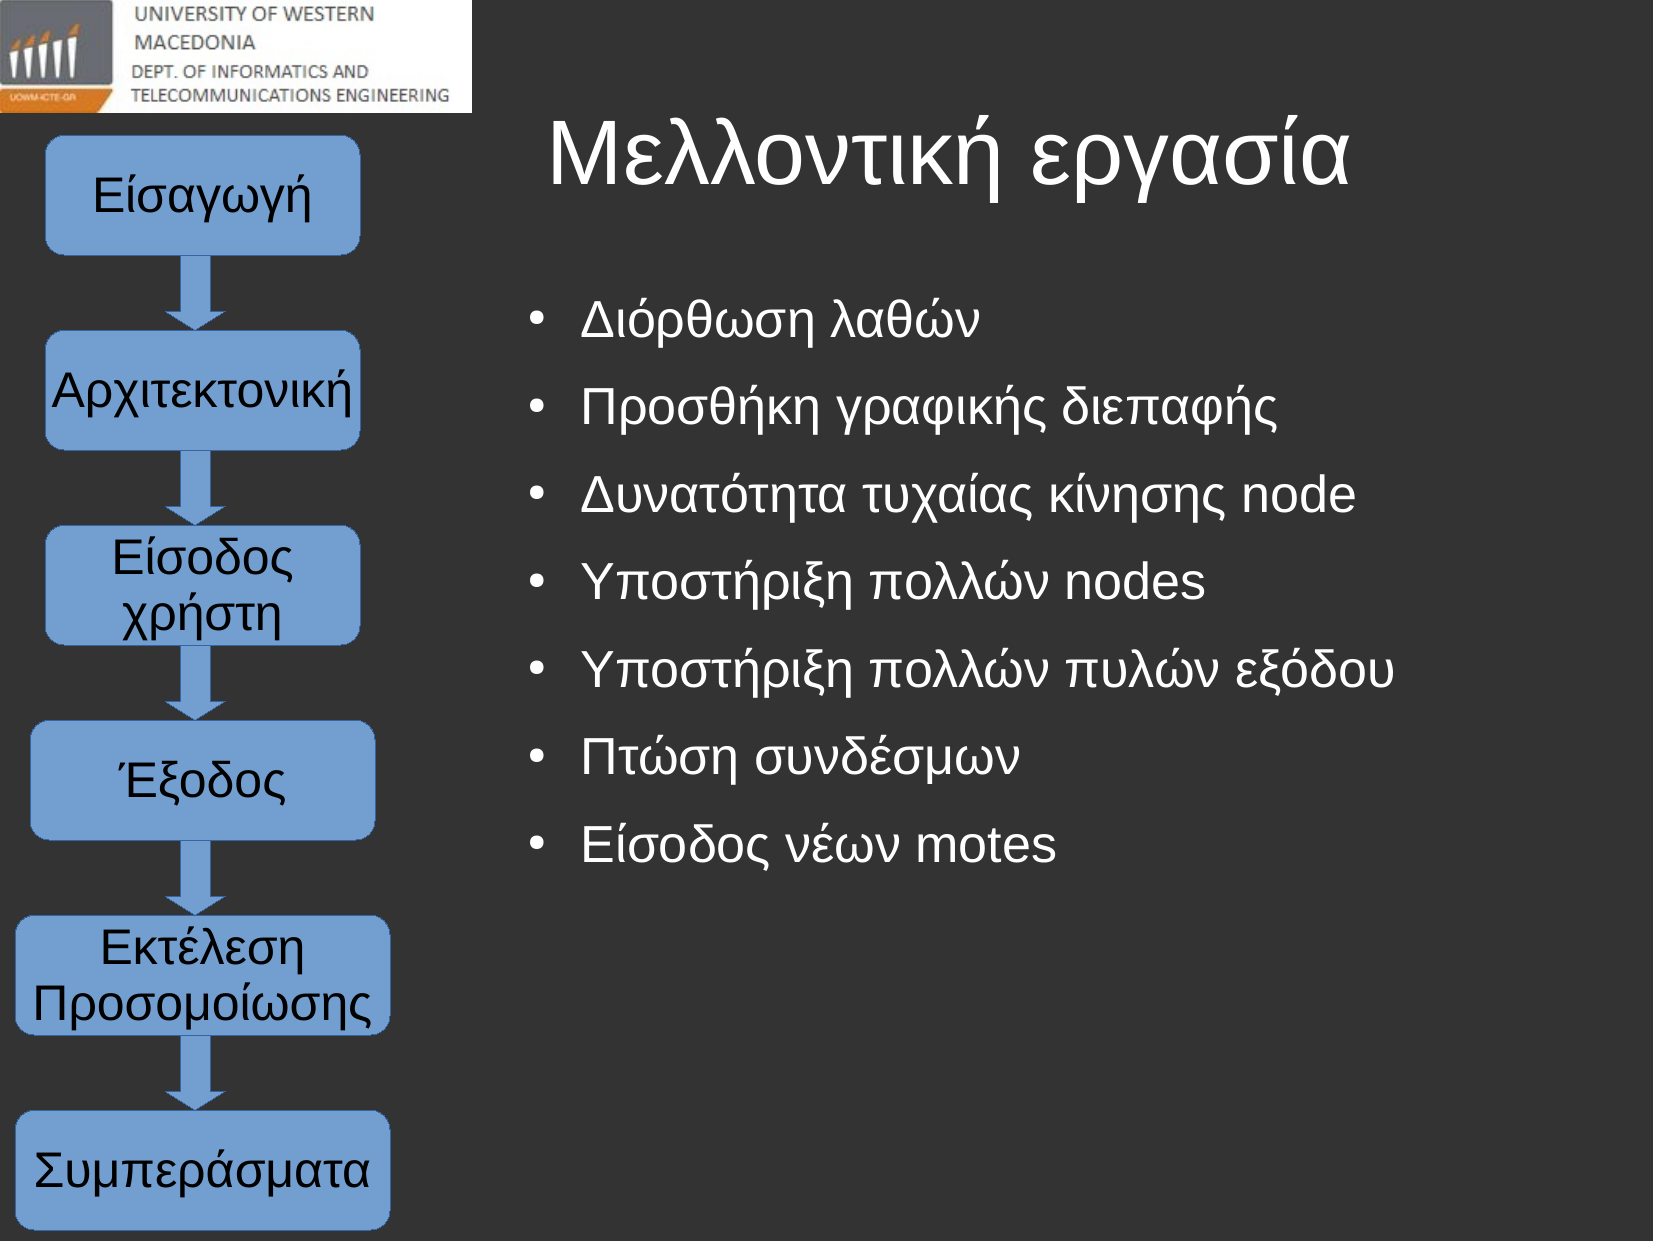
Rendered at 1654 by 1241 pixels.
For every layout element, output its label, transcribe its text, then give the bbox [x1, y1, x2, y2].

title Μελλοντική εργασία [330, 49, 1571, 257]
text_box [165, 255, 226, 331]
text_box Εκτέλεση Προσομοίωσης [15, 915, 391, 1036]
picture [0, 0, 472, 113]
text_box [165, 1035, 226, 1111]
text_box [165, 840, 226, 916]
text_box Είσοδος χρήστη [45, 525, 361, 646]
text_box [165, 645, 226, 721]
text_box Έξοδος [30, 720, 376, 841]
text_box Συμπεράσματα [15, 1110, 391, 1231]
list Διόρθωση λαθών Προσθήκη γραφικής διεπαφής Δυνατότητα τυχαίας κίνησης node Υποστήριξη πολλών nodes Υποστήριξη πολλών πυλών εξόδου Πτώση συνδέσμων Είσοδος νέων motes [510, 290, 1571, 1010]
text_box Αρχιτεκτονική [45, 330, 361, 451]
text_box Είσαγωγή [45, 135, 361, 256]
text_box [165, 450, 226, 526]
